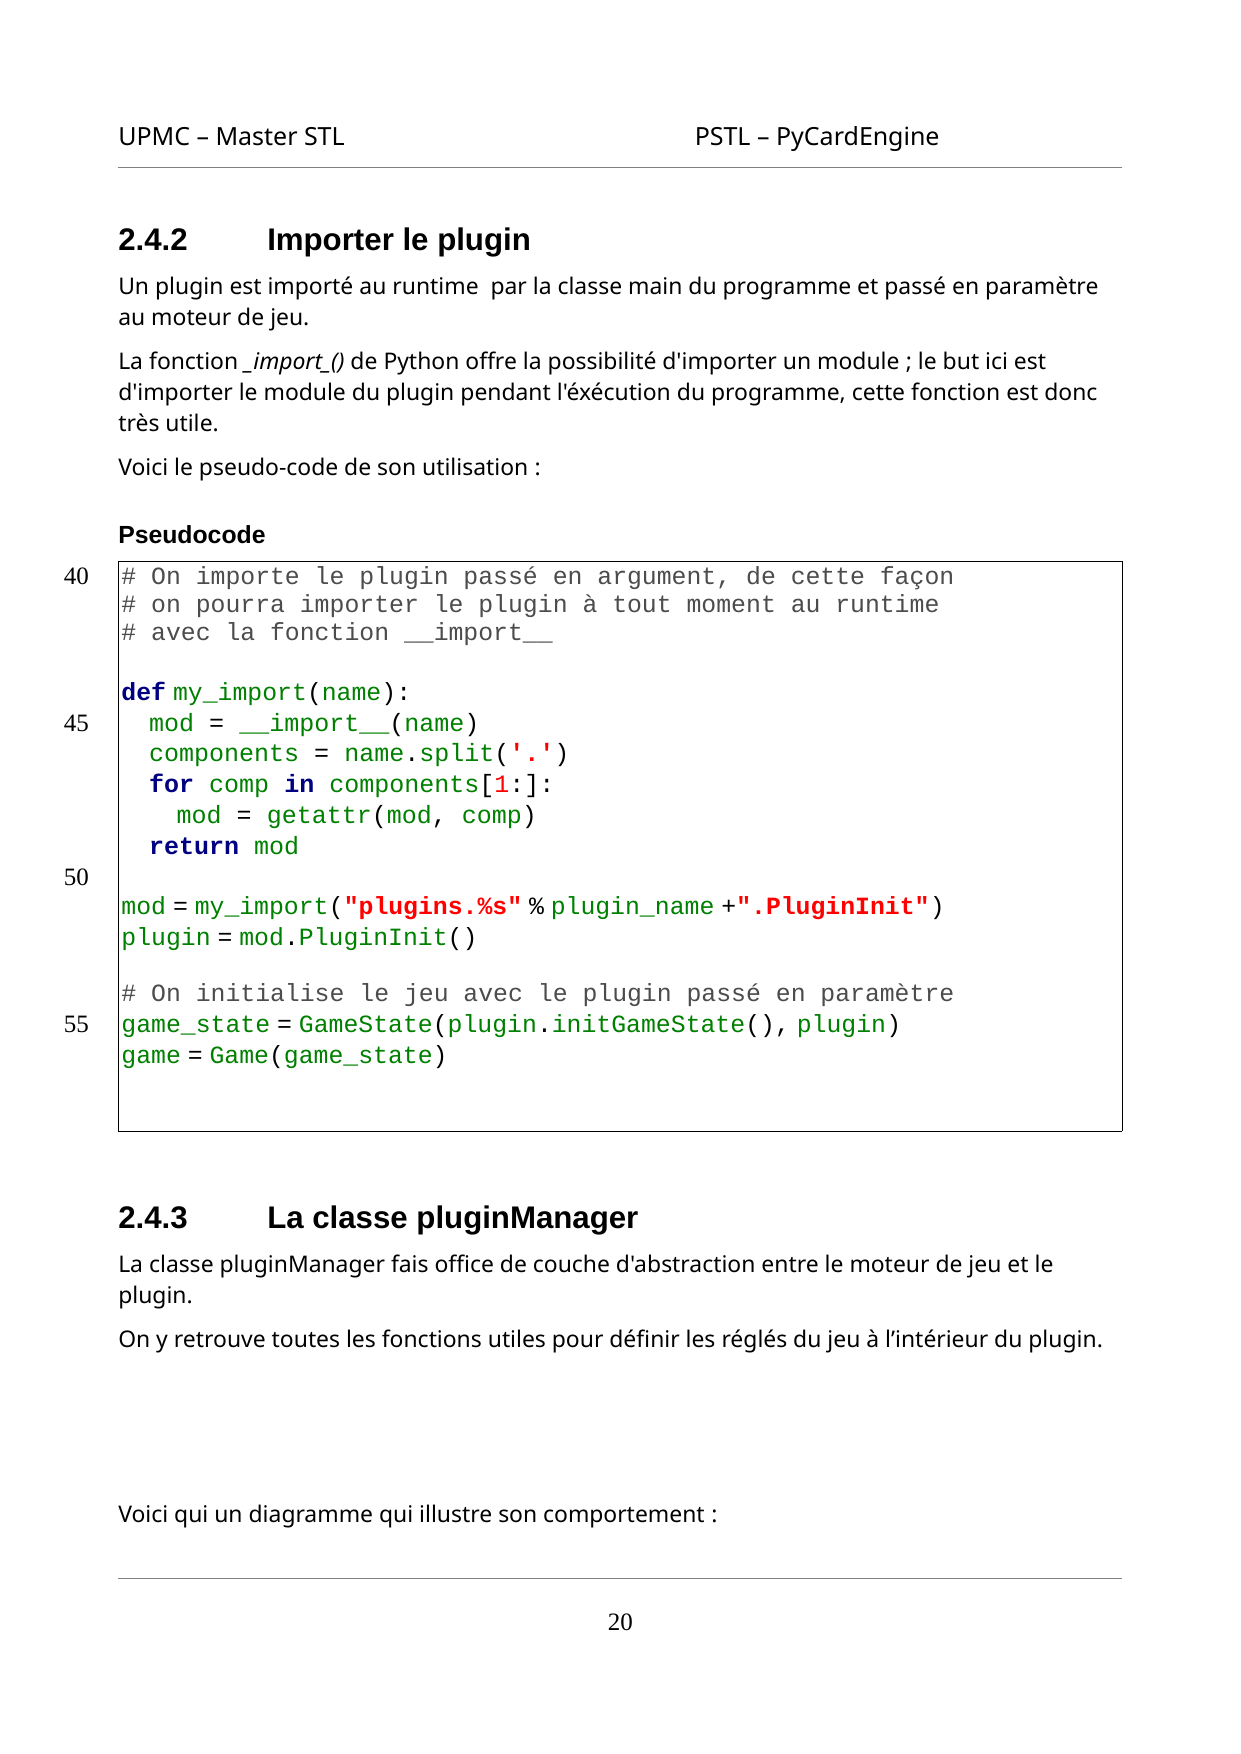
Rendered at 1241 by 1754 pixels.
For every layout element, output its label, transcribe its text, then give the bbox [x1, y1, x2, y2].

subtitle Importer le plugin [118, 221, 1122, 257]
text game_state = GameState(plugin.initGameState(), plugin) [119, 1006, 1122, 1037]
text La fonction _import_() de Python offre la possibilité d'importer un module ; le but ici est d'importer le module du plugin pendant l'éxécution du programme, cette fonction est donc très utile. [118, 345, 1122, 438]
text # on pourra importer le plugin à tout moment au runtime [119, 589, 1122, 617]
subtitle Pseudocode [118, 520, 1122, 548]
text plugin = mod.PluginInit() [119, 919, 1122, 949]
text On y retrouve toutes les fonctions utiles pour définir les réglés du jeu à l’intérieur du plugin. [118, 1323, 1122, 1354]
text # avec la fonction __import__ [119, 617, 1122, 645]
text Un plugin est importé au runtime par la classe main du programme et passé en paramètre au moteur de jeu. [118, 270, 1122, 332]
text La classe pluginManager fais office de couche d'abstraction entre le moteur de jeu et le plugin. [118, 1248, 1122, 1311]
text mod = __import__(name) [119, 704, 1122, 735]
text def my_import(name): [119, 674, 1122, 704]
text # On importe le plugin passé en argument, de cette façon [119, 562, 1122, 589]
text # On initialise le jeu avec le plugin passé en paramètre [119, 978, 1122, 1006]
text for comp in components[1:]: [119, 766, 1122, 797]
text game = Game(game_state) [119, 1037, 1122, 1068]
text Voici qui un diagramme qui illustre son comportement : [118, 1498, 1122, 1529]
text mod = my_import("plugins.%s" % plugin_name +".PluginInit") [119, 888, 1122, 919]
text components = name.split('.') [119, 735, 1122, 766]
text return mod [119, 828, 1122, 859]
text Voici le pseudo-code de son utilisation : [118, 451, 1122, 482]
text mod = getattr(mod, comp) [119, 797, 1122, 828]
subtitle La classe pluginManager [118, 1199, 1122, 1236]
